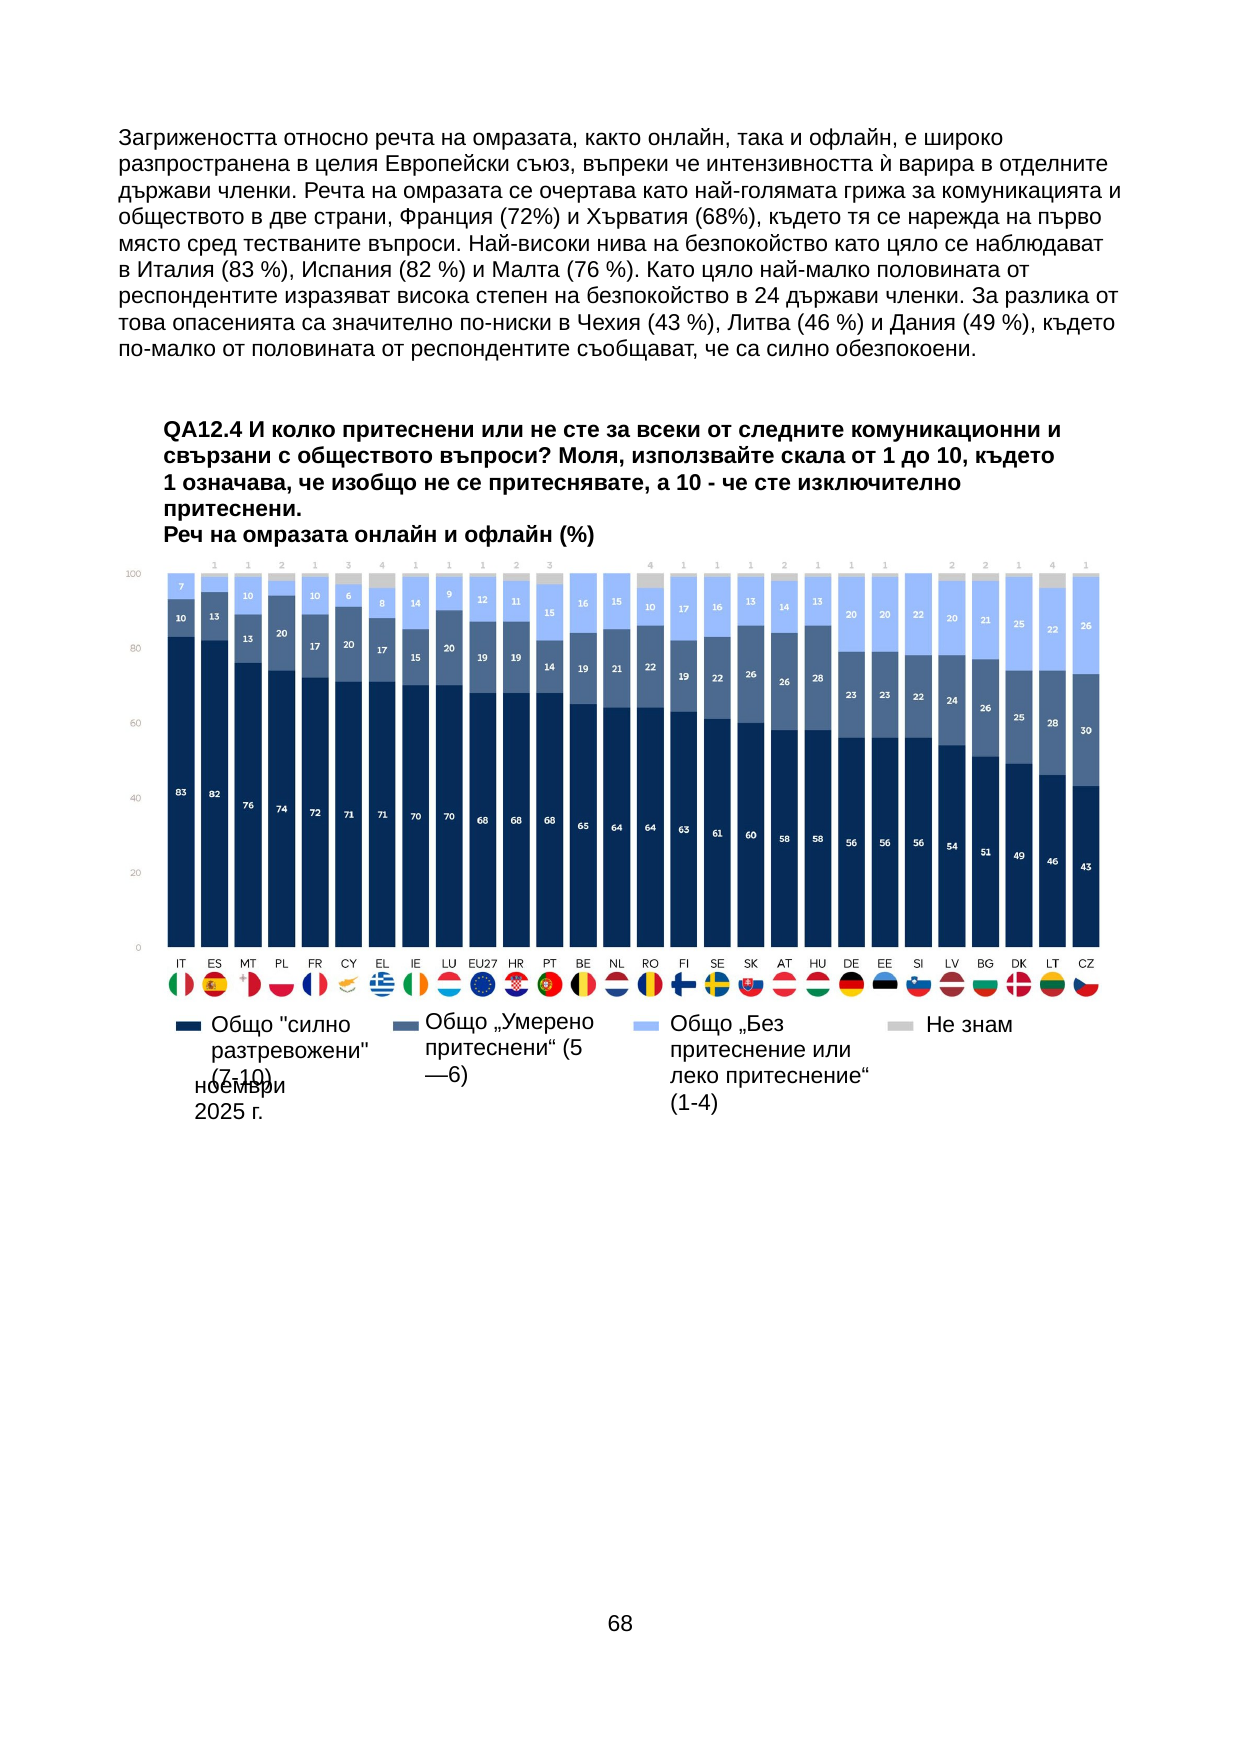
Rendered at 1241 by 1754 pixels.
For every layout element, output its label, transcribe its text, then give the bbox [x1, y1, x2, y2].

picture [168, 1012, 918, 1034]
text Загрижеността относно речта на омразата, както онлайн, така и офлайн, е широко разпространена в целия Европейски съюз, въпреки че интензивността ѝ варира в отделните държави членки. Речта на омразата се очертава като най-голямата грижа за комуникацията и обществото в две страни, Франция (72%) и Хърватия (68%), където тя се нарежда на първо място сред тестваните въпроси. Най-високи нива на безпокойство като цяло се наблюдават в Италия (83 %), Испания (82 %) и Малта (76 %). Като цяло най-малко половината от респондентите изразяват висока степен на безпокойство в 24 държави членки. За разлика от това опасенията са значително по-ниски в Чехия (43 %), Литва (46 %) и Дания (49 %), където по-малко от половината от респондентите съобщават, че са силно обезпокоени. [118, 124, 1122, 361]
picture [445, 1019, 452, 1028]
picture [121, 557, 1102, 1008]
